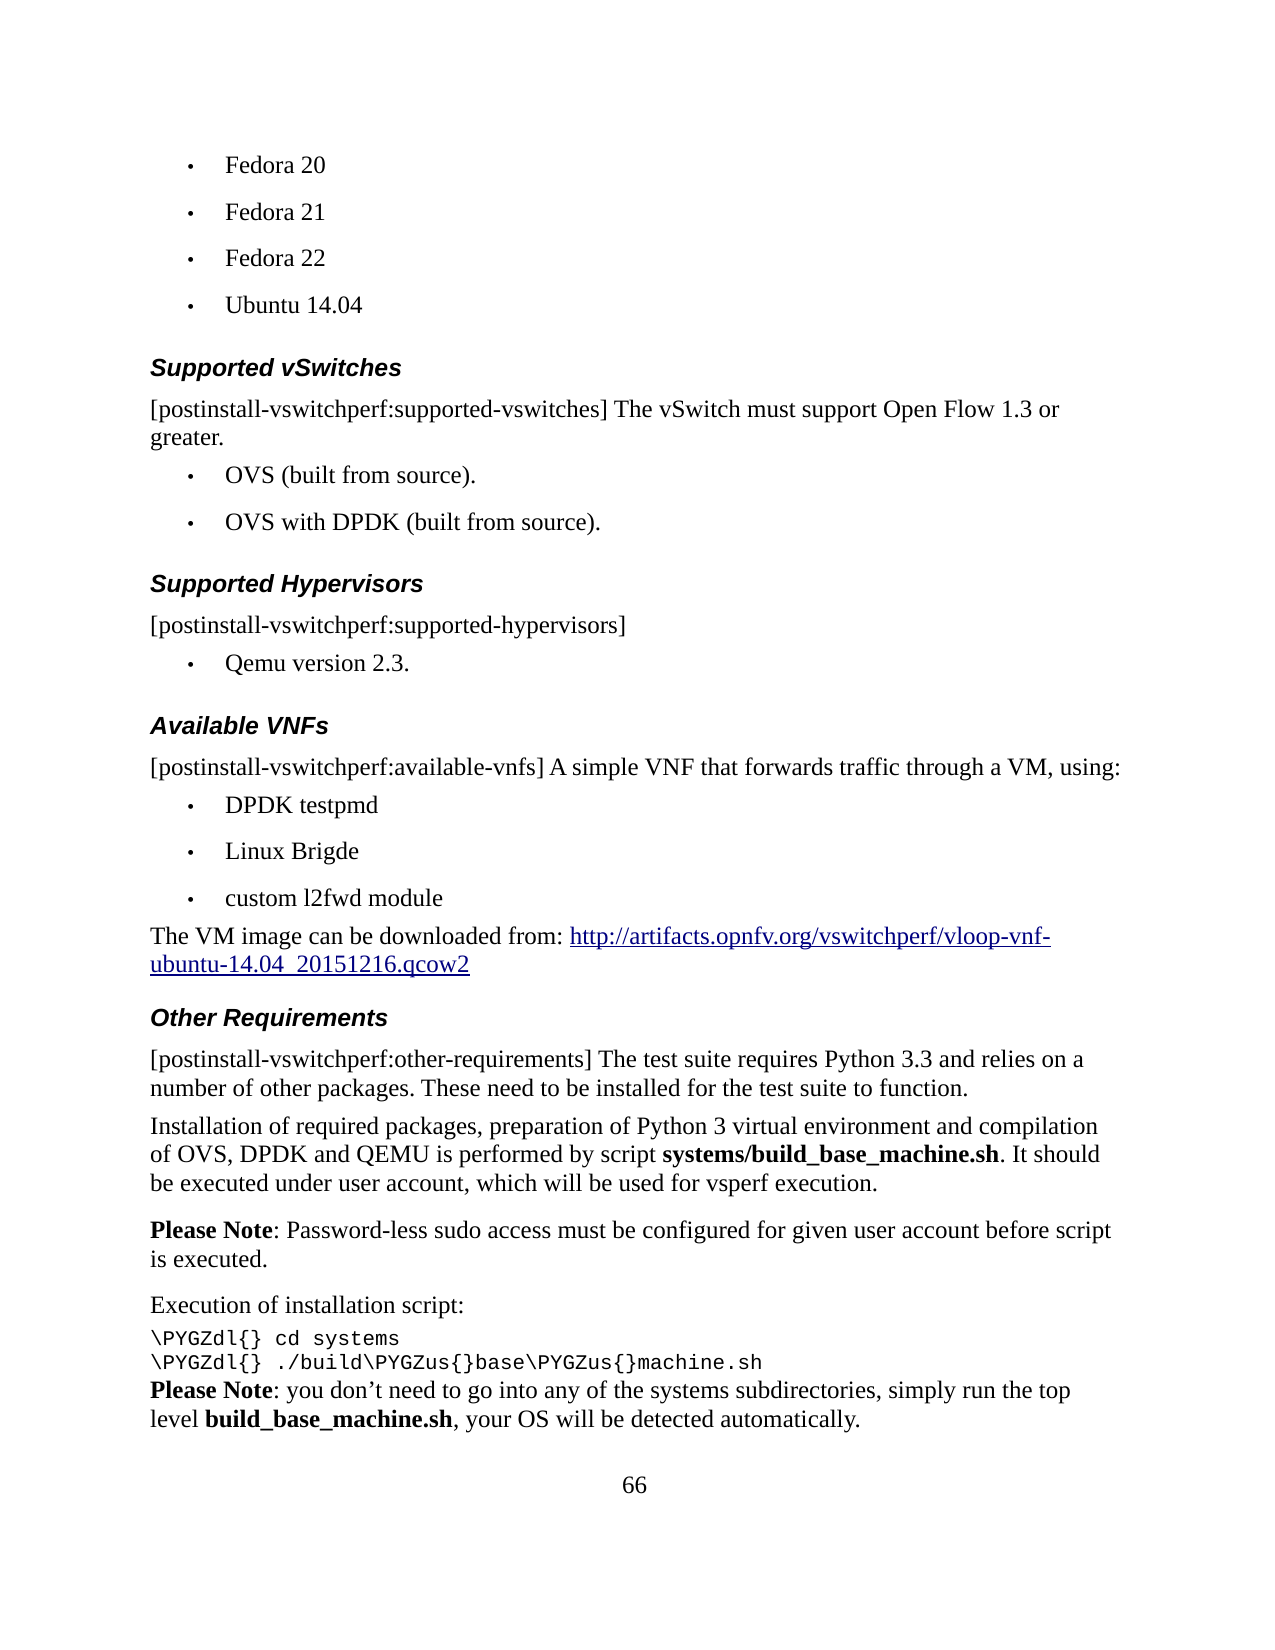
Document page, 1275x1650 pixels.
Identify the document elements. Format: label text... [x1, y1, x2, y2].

list Fedora 21 [187, 197, 1125, 225]
text [postinstall-vswitchperf:supported-hypervisors] [150, 611, 1125, 639]
text Execution of installation script: [150, 1290, 1125, 1319]
list Ubuntu 14.04 [187, 290, 1125, 319]
text Please Note: Password-less sudo access must be configured for given user account before script is executed. [150, 1215, 1125, 1272]
text [postinstall-vswitchperf:other-requirements] The test suite requires Python 3.3 and relies on a number of other packages. These need to be installed for the test suite to function. [150, 1044, 1125, 1102]
list OVS (built from source). [187, 460, 1125, 489]
text Installation of required packages, preparation of Python 3 virtual environment and compilation of OVS, DPDK and QEMU is performed by script systems/build_base_machine.sh. It should be executed under user account, which will be used for vsperf execution. [150, 1111, 1125, 1197]
subtitle Supported vSwitches [150, 353, 1125, 381]
list OVS with DPDK (built from source). [187, 507, 1125, 536]
subtitle Other Requirements [150, 1003, 1125, 1032]
text \PYGZdl{} ./build\PYGZus{}base\PYGZus{}machine.sh [150, 1352, 1125, 1375]
list Fedora 22 [187, 243, 1125, 272]
list Linux Brigde [187, 836, 1125, 865]
text [postinstall-vswitchperf:supported-vswitches] The vSwitch must support Open Flow 1.3 or greater. [150, 394, 1125, 451]
list custom l2fwd module [187, 883, 1125, 912]
text Please Note: you don’t need to go into any of the systems subdirectories, simply run the top level build_base_machine.sh, your OS will be detected automatically. [150, 1375, 1125, 1433]
text \PYGZdl{} cd systems [150, 1328, 1125, 1352]
list Fedora 20 [187, 150, 1125, 179]
subtitle Available VNFs [150, 711, 1125, 739]
list Qemu version 2.3. [187, 648, 1125, 677]
text The VM image can be downloaded from: http://artifacts.opnfv.org/vswitchperf/vloop-vnf-ubuntu-14.04_20151216.qcow2 [150, 921, 1125, 978]
subtitle Supported Hypervisors [150, 569, 1125, 598]
list DPDK testpmd [187, 790, 1125, 818]
text [postinstall-vswitchperf:available-vnfs] A simple VNF that forwards traffic through a VM, using: [150, 752, 1125, 781]
